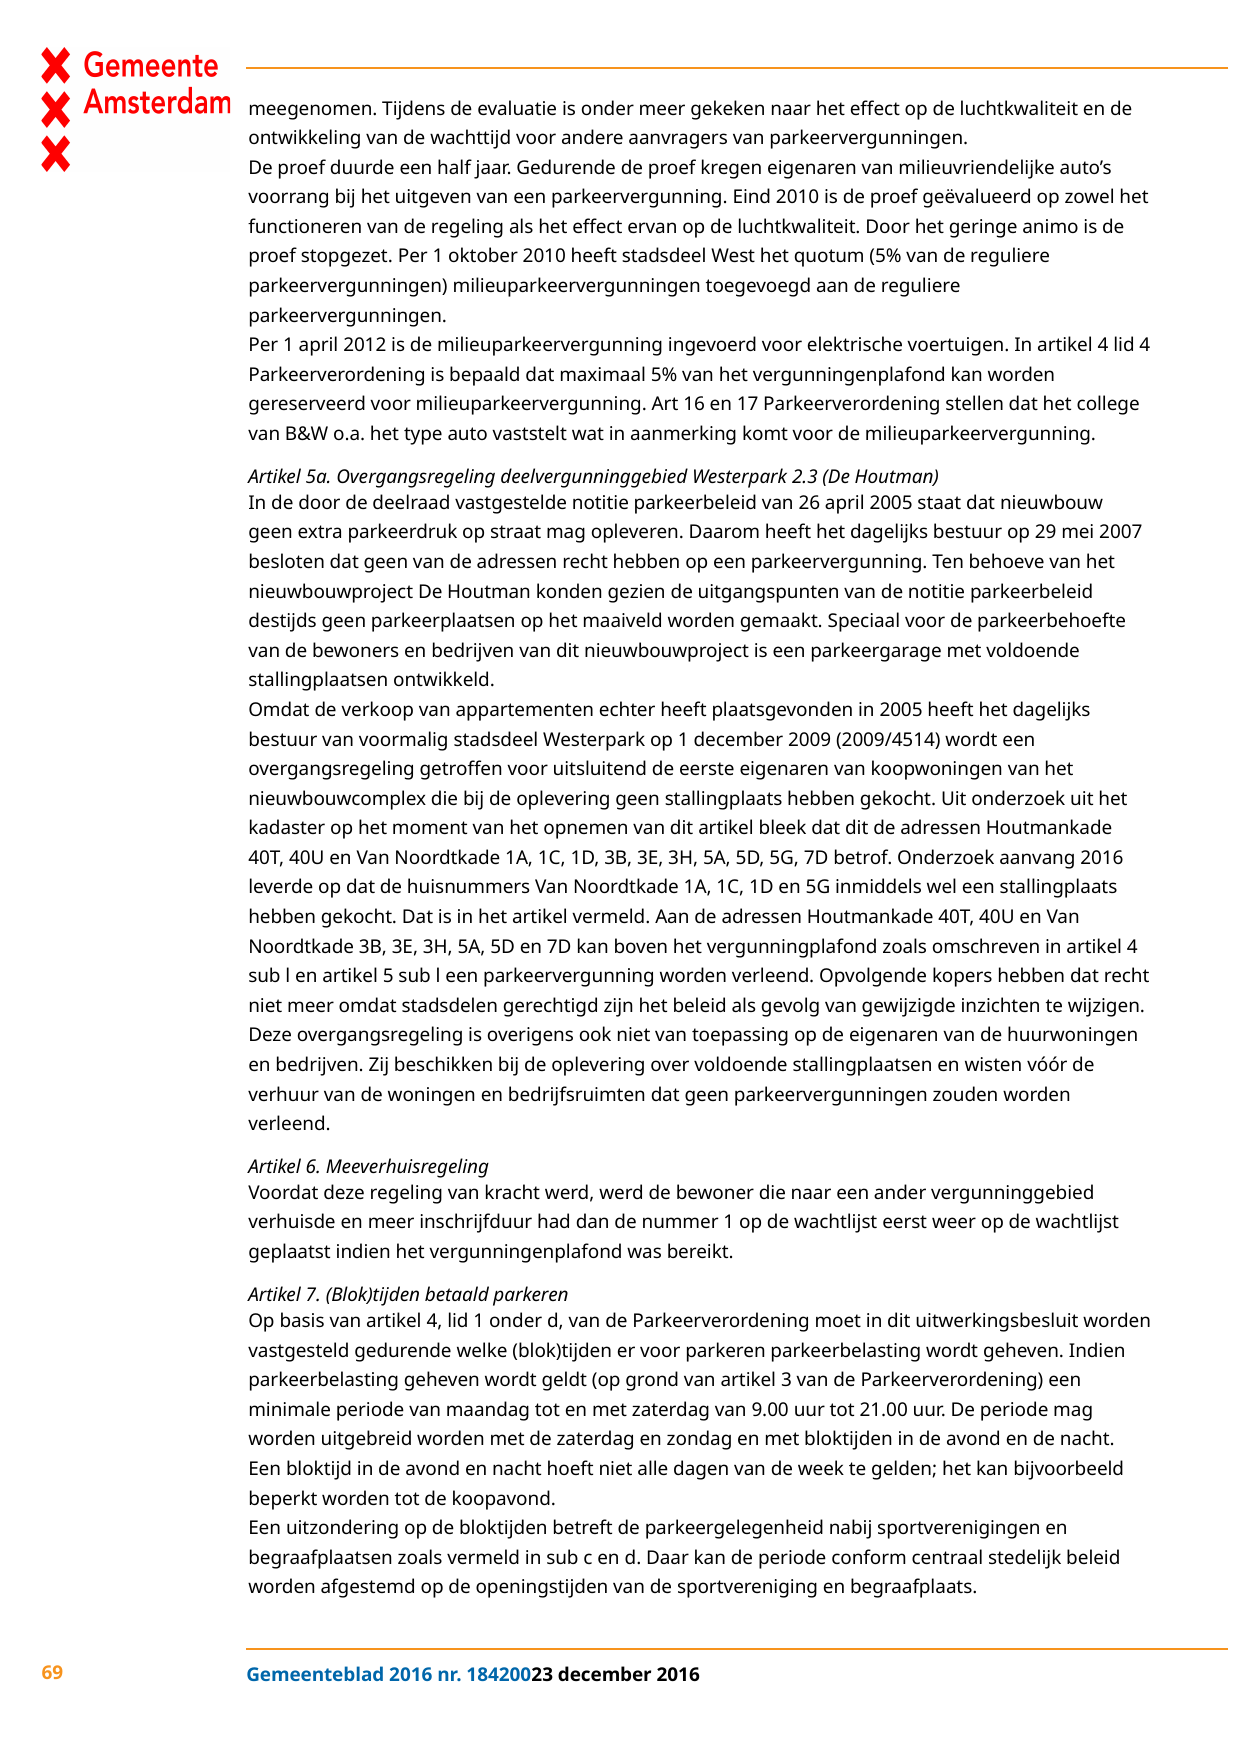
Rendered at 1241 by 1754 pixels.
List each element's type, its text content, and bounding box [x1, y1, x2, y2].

text De proef duurde een half jaar. Gedurende de proef kregen eigenaren van milieuvriendelijke auto’s voorrang bij het uitgeven van een parkeervergunning. Eind 2010 is de proef geëvalueerd op zowel het functioneren van de regeling als het effect ervan op de luchtkwaliteit. Door het geringe animo is de proef stopgezet. Per 1 oktober 2010 heeft stadsdeel West het quotum (5% van de reguliere parkeervergunningen) milieuparkeervergunningen toegevoegd aan de reguliere parkeervergunningen. [248, 154, 1152, 328]
text Op basis van artikel 4, lid 1 onder d, van de Parkeerverordening moet in dit uitwerkingsbesluit worden vastgesteld gedurende welke (blok)tijden er voor parkeren parkeerbelasting wordt geheven. Indien parkeerbelasting geheven wordt geldt (op grond van artikel 3 van de Parkeerverordening) een minimale periode van maandag tot en met zaterdag van 9.00 uur tot 21.00 uur. De periode mag worden uitgebreid worden met de zaterdag en zondag en met bloktijden in de avond en de nacht. Een bloktijd in de avond en nacht hoeft niet alle dagen van de week te gelden; het kan bijvoorbeeld beperkt worden tot de koopavond. [248, 1307, 1152, 1510]
text Omdat de verkoop van appartementen echter heeft plaatsgevonden in 2005 heeft het dagelijks bestuur van voormalig stadsdeel Westerpark op 1 december 2009 (2009/4514) wordt een overgangsregeling getroffen voor uitsluitend de eerste eigenaren van koopwoningen van het nieuwbouwcomplex die bij de oplevering geen stallingplaats hebben gekocht. Uit onderzoek uit het kadaster op het moment van het opnemen van dit artikel bleek dat dit de adressen Houtmankade 40T, 40U en Van Noordtkade 1A, 1C, 1D, 3B, 3E, 3H, 5A, 5D, 5G, 7D betrof. Onderzoek aanvang 2016 leverde op dat de huisnummers Van Noordtkade 1A, 1C, 1D en 5G inmiddels wel een stallingplaats hebben gekocht. Dat is in het artikel vermeld. Aan de adressen Houtmankade 40T, 40U en Van Noordtkade 3B, 3E, 3H, 5A, 5D en 7D kan boven het vergunningplafond zoals omschreven in artikel 4 sub l en artikel 5 sub l een parkeervergunning worden verleend. Opvolgende kopers hebben dat recht niet meer omdat stadsdelen gerechtigd zijn het beleid als gevolg van gewijzigde inzichten te wijzigen. Deze overgangsregeling is overigens ook niet van toepassing op de eigenaren van de huurwoningen en bedrijven. Zij beschikken bij de oplevering over voldoende stallingplaatsen en wisten vóór de verhuur van de woningen en bedrijfsruimten dat geen parkeervergunningen zouden worden verleend. [248, 696, 1152, 1136]
text Artikel 5a. Overgangsregeling deelvergunninggebied Westerpark 2.3 (De Houtman) [248, 463, 1152, 489]
text Artikel 6. Meeverhuisregeling [248, 1153, 1152, 1179]
text Een uitzondering op de bloktijden betreft de parkeergelegenheid nabij sportverenigingen en begraafplaatsen zoals vermeld in sub c en d. Daar kan de periode conform centraal stedelijk beleid worden afgestemd op de openingstijden van de sportvereniging en begraafplaats. [248, 1514, 1152, 1599]
picture [41, 47, 231, 172]
text In de door de deelraad vastgestelde notitie parkeerbeleid van 26 april 2005 staat dat nieuwbouw geen extra parkeerdruk op straat mag opleveren. Daarom heeft het dagelijks bestuur op 29 mei 2007 besloten dat geen van de adressen recht hebben op een parkeervergunning. Ten behoeve van het nieuwbouwproject De Houtman konden gezien de uitgangspunten van de notitie parkeerbeleid destijds geen parkeerplaatsen op het maaiveld worden gemaakt. Speciaal voor de parkeerbehoefte van de bewoners en bedrijven van dit nieuwbouwproject is een parkeergarage met voldoende stallingplaatsen ontwikkeld. [248, 489, 1152, 692]
text Per 1 april 2012 is de milieuparkeervergunning ingevoerd voor elektrische voertuigen. In artikel 4 lid 4 Parkeerverordening is bepaald dat maximaal 5% van het vergunningenplafond kan worden gereserveerd voor milieuparkeervergunning. Art 16 en 17 Parkeerverordening stellen dat het college van B&W o.a. het type auto vaststelt wat in aanmerking komt voor de milieuparkeervergunning. [248, 331, 1152, 446]
text meegenomen. Tijdens de evaluatie is onder meer gekeken naar het effect op de luchtkwaliteit en de ontwikkeling van de wachttijd voor andere aanvragers van parkeervergunningen. [248, 95, 1152, 150]
text Voordat deze regeling van kracht werd, werd de bewoner die naar een ander vergunninggebied verhuisde en meer inschrijfduur had dan de nummer 1 op de wachtlijst eerst weer op de wachtlijst geplaatst indien het vergunningenplafond was bereikt. [248, 1179, 1152, 1264]
text Artikel 7. (Blok)tijden betaald parkeren [248, 1281, 1152, 1307]
